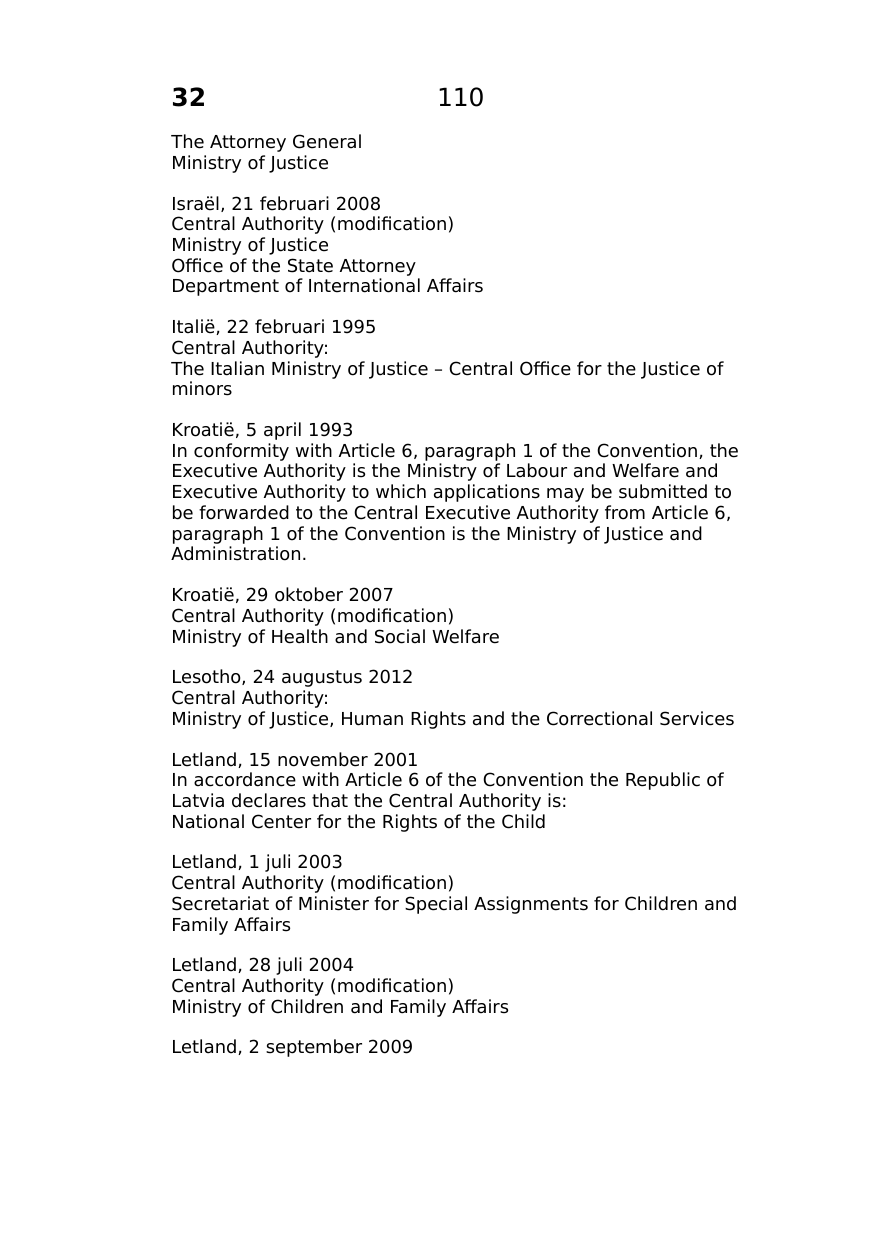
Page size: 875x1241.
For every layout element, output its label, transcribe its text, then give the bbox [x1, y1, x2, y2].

text National Center for the Rights of the Child [171, 812, 756, 832]
text Central Authority (modification) [171, 214, 756, 235]
text The Attorney General [171, 132, 756, 153]
text Central Authority (modification) [171, 873, 756, 894]
text Ministry of Justice [171, 235, 756, 256]
text Kroatië, 5 april 1993 [171, 420, 756, 441]
text Central Authority (modification) [171, 606, 756, 626]
text Italië, 22 februari 1995 [171, 317, 756, 338]
text Ministry of Justice [171, 153, 756, 173]
text Office of the State Attorney [171, 256, 756, 276]
text Letland, 28 juli 2004 [171, 955, 756, 976]
text The Italian Ministry of Justice – Central Office for the Justice of minors [171, 358, 756, 400]
text Israël, 21 februari 2008 [171, 193, 756, 214]
text Kroatië, 29 oktober 2007 [171, 585, 756, 606]
text Central Authority (modification) [171, 976, 756, 997]
text In accordance with Article 6 of the Convention the Republic of Latvia declares that the Central Authority is: [171, 770, 756, 812]
text Letland, 1 juli 2003 [171, 852, 756, 873]
text In conformity with Article 6, paragraph 1 of the Convention, the Executive Authority is the Ministry of Labour and Welfare and Executive Authority to which applications may be submitted to be forwarded to the Central Executive Authority from Article 6, paragraph 1 of the Convention is the Ministry of Justice and Administration. [171, 441, 756, 565]
text Secretariat of Minister for Special Assignments for Children and Family Affairs [171, 894, 756, 935]
text Ministry of Children and Family Affairs [171, 997, 756, 1017]
text Letland, 2 september 2009 [171, 1037, 756, 1058]
text Central Authority: [171, 688, 756, 709]
text Ministry of Health and Social Welfare [171, 626, 756, 647]
text Central Authority: [171, 338, 756, 358]
text Lesotho, 24 augustus 2012 [171, 667, 756, 688]
text Ministry of Justice, Human Rights and the Correctional Services [171, 709, 756, 729]
text Letland, 15 november 2001 [171, 749, 756, 770]
text Department of International Affairs [171, 276, 756, 297]
